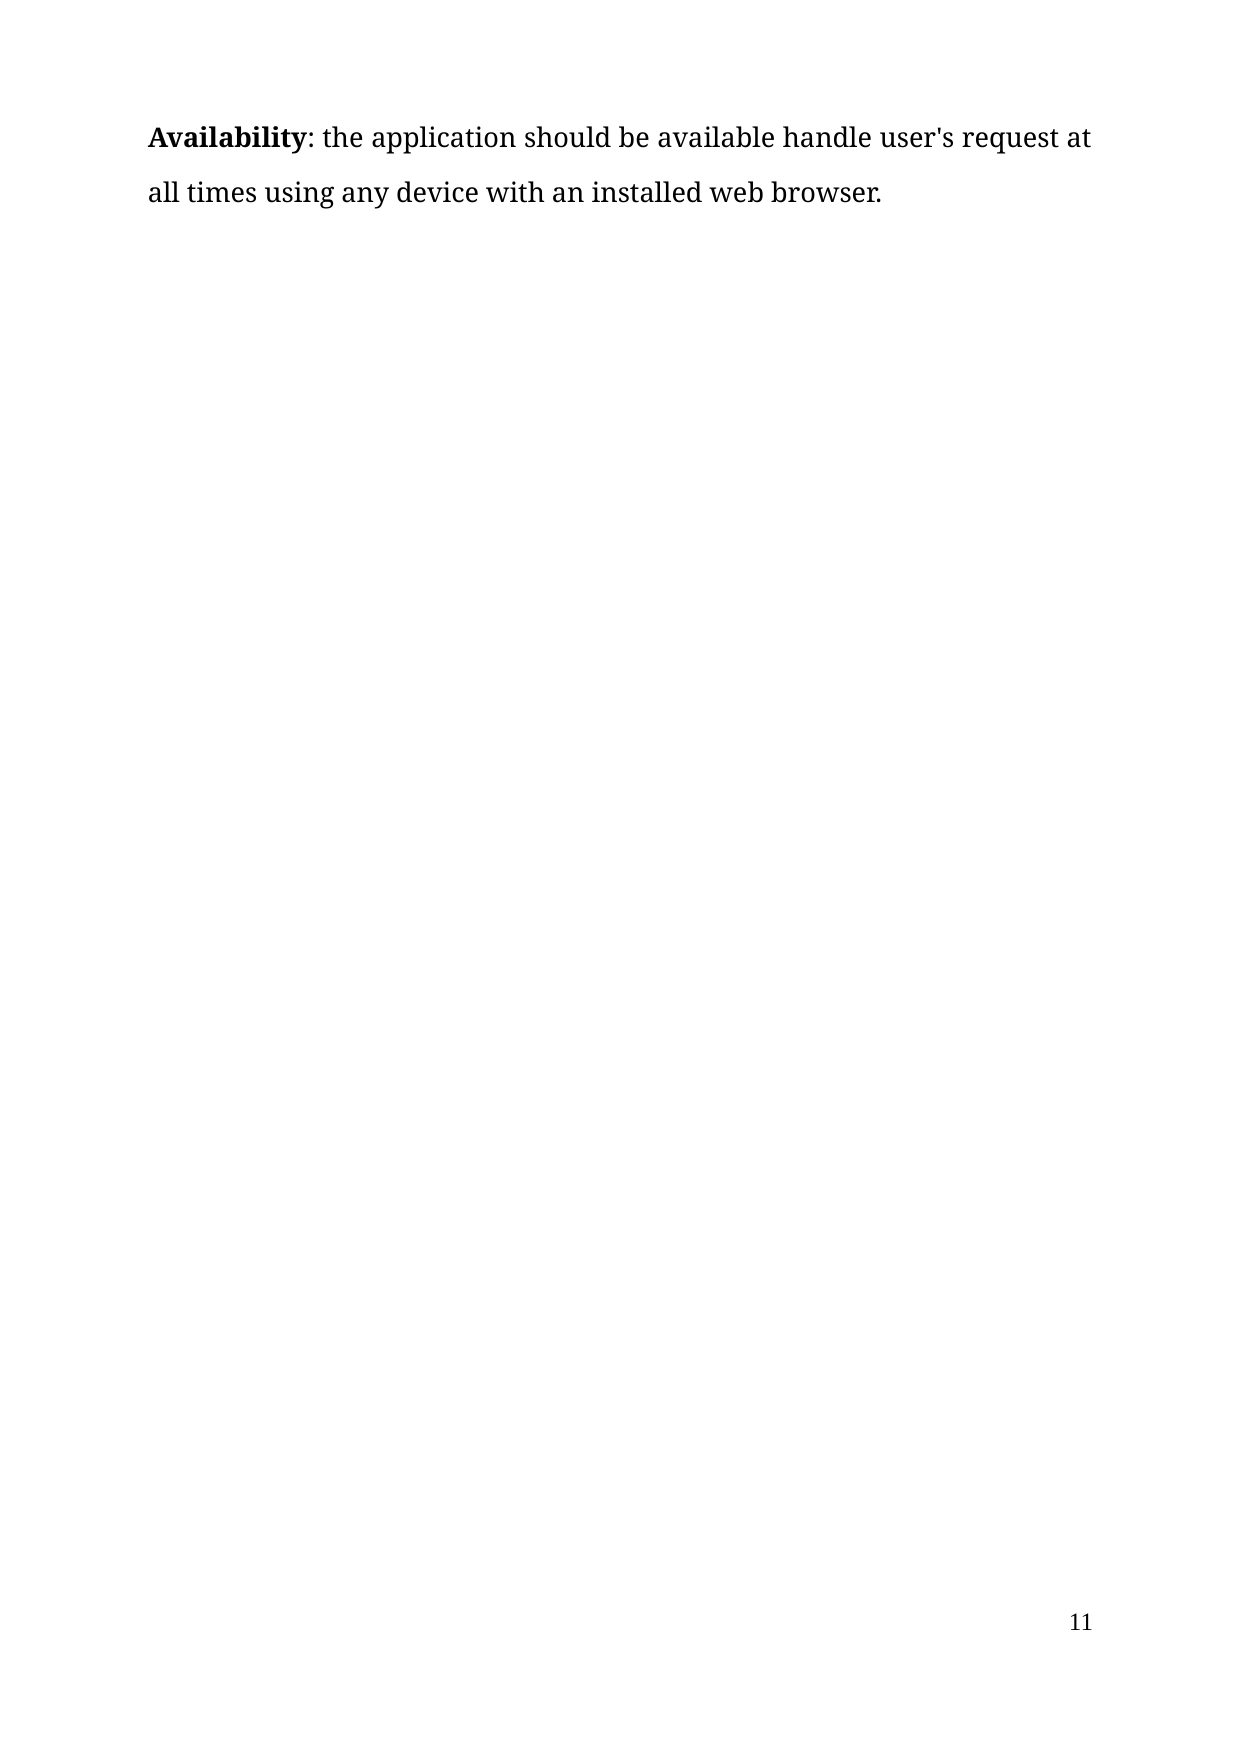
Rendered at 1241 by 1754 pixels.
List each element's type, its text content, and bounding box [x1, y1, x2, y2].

text Availability: the application should be available handle user's request at all times using any device with an installed web browser. [148, 118, 1093, 210]
